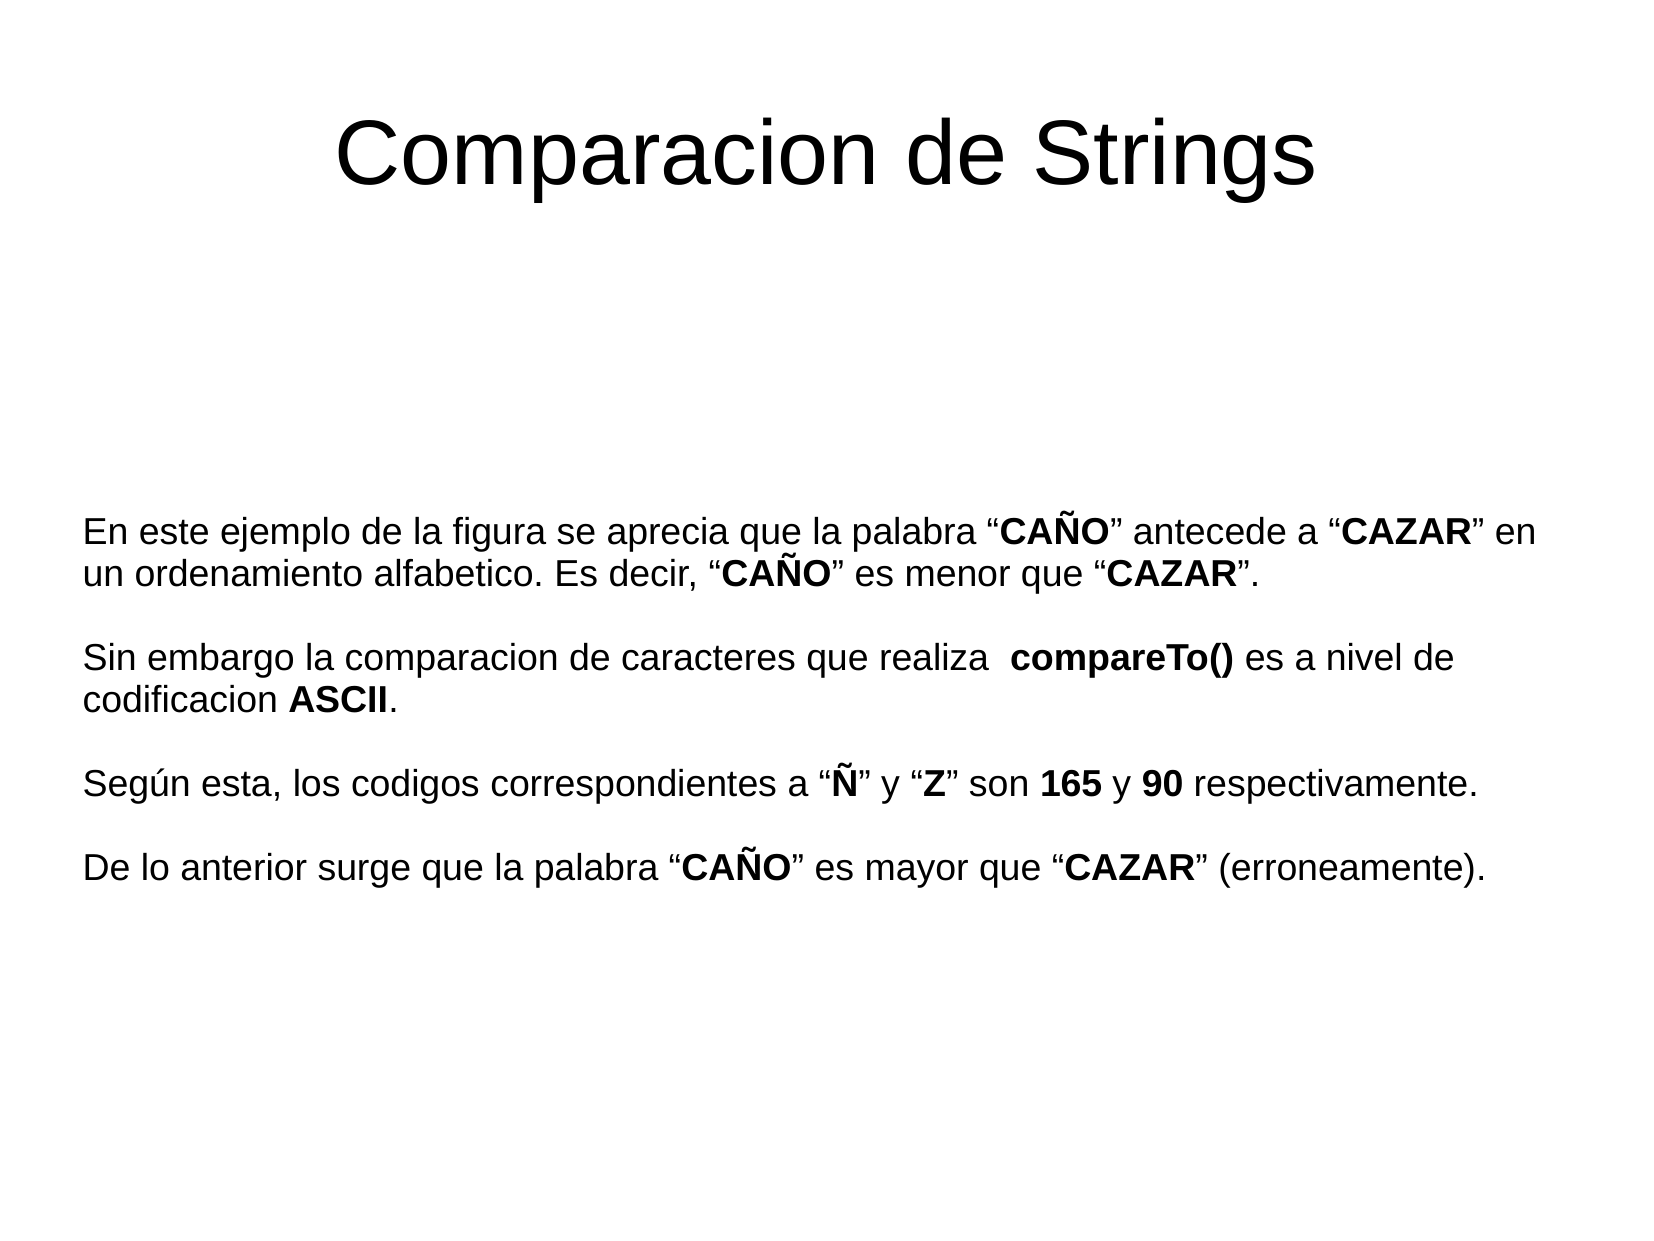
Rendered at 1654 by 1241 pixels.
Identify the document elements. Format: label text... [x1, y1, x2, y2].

subtitle En este ejemplo de la figura se aprecia que la palabra “CAÑO” antecede a “CAZAR” en un ordenamiento alfabetico. Es decir, “CAÑO” es menor que “CAZAR”. Sin embargo la comparacion de caracteres que realiza compareTo() es a nivel de codificacion ASCII. Según esta, los codigos correspondientes a “Ñ” y “Z” son 165 y 90 respectivamente. De lo anterior surge que la palabra “CAÑO” es mayor que “CAZAR” (erroneamente). [82, 290, 1571, 1109]
title Comparacion de Strings [82, 49, 1571, 257]
